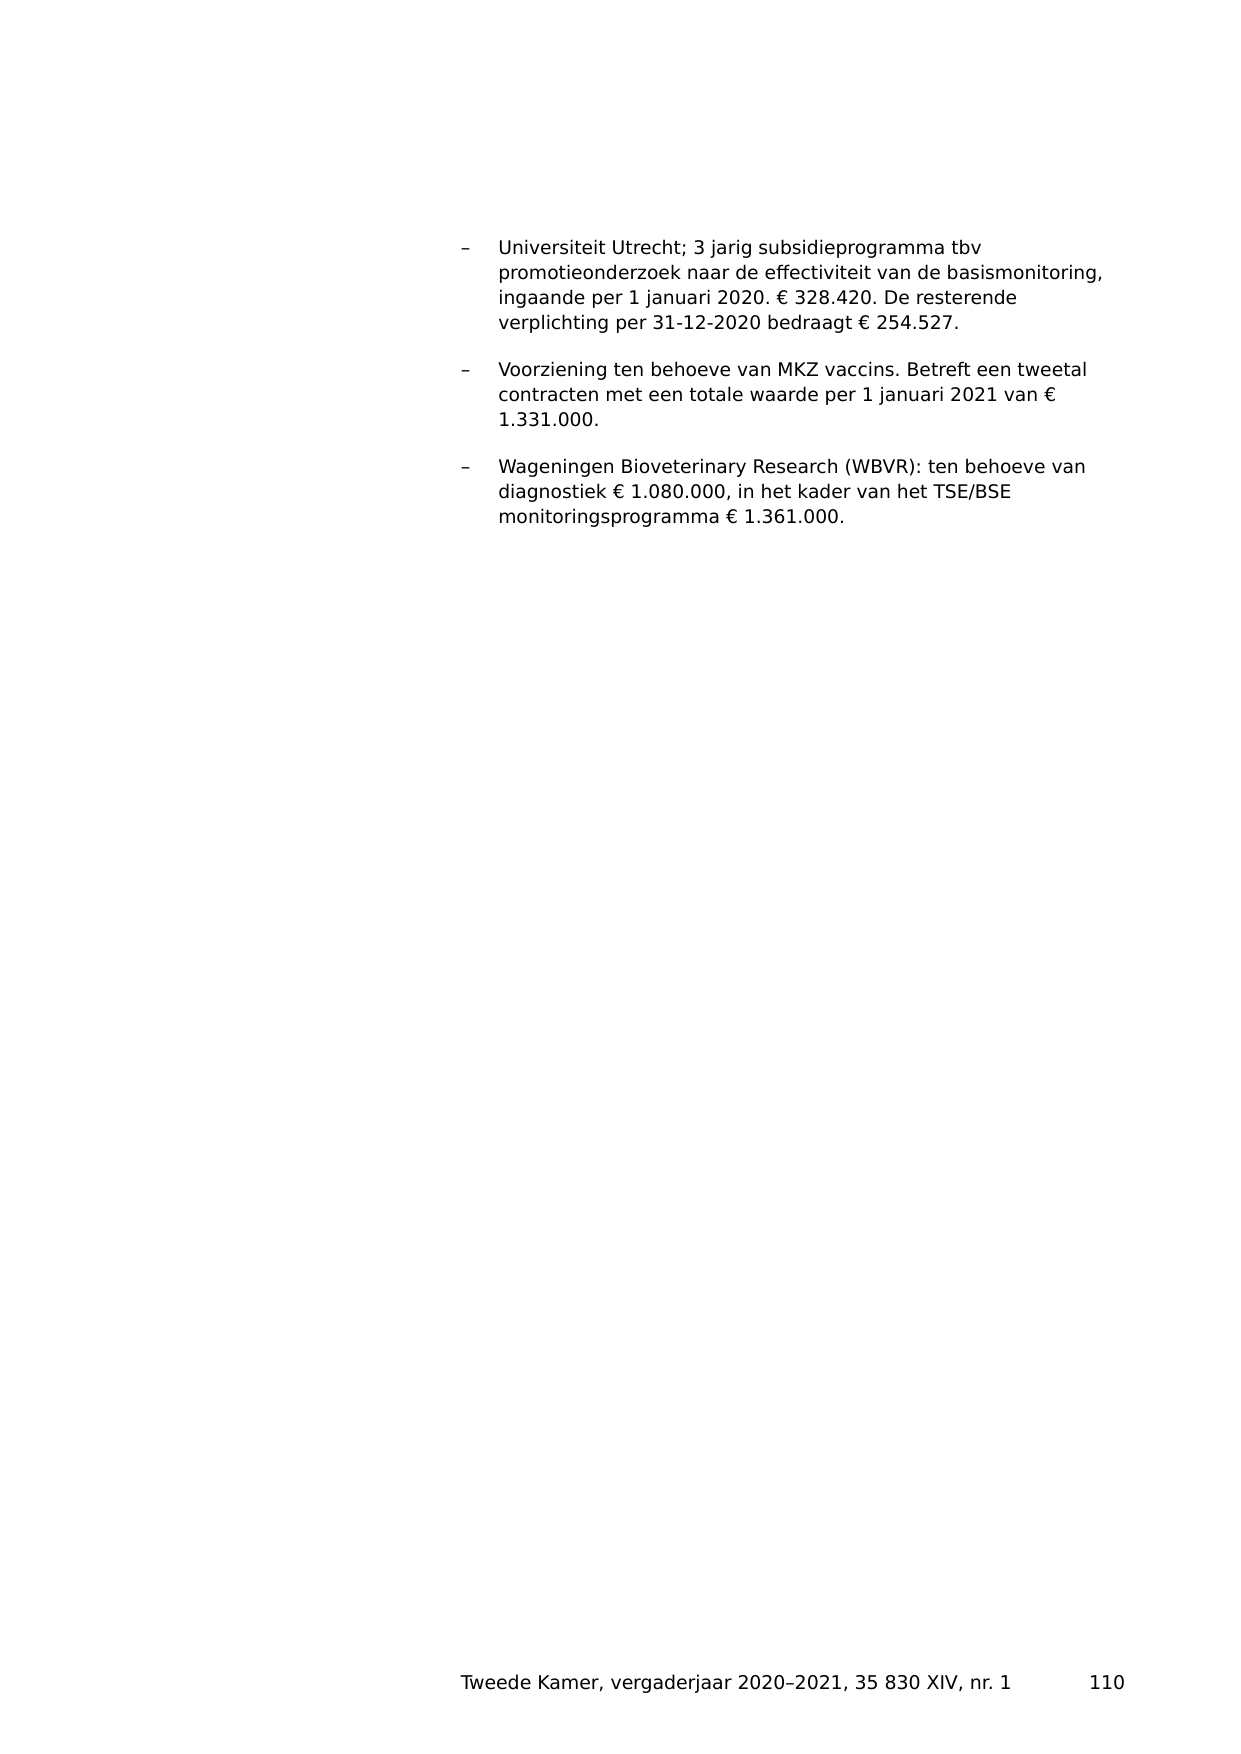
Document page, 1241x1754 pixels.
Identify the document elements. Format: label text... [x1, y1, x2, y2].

list Universiteit Utrecht; 3 jarig subsidieprogramma tbv promotieonderzoek naar de effectiviteit van de basismonitoring, ingaande per 1 januari 2020. € 328.420. De resterende verplichting per 31-12-2020 bedraagt € 254.527. [461, 235, 1125, 335]
list Voorziening ten behoeve van MKZ vaccins. Betreft een tweetal contracten met een totale waarde per 1 januari 2021 van € 1.331.000. [461, 357, 1125, 432]
list Wageningen Bioveterinary Research (WBVR): ten behoeve van diagnostiek € 1.080.000, in het kader van het TSE/BSE monitoringsprogramma € 1.361.000. [461, 454, 1125, 529]
